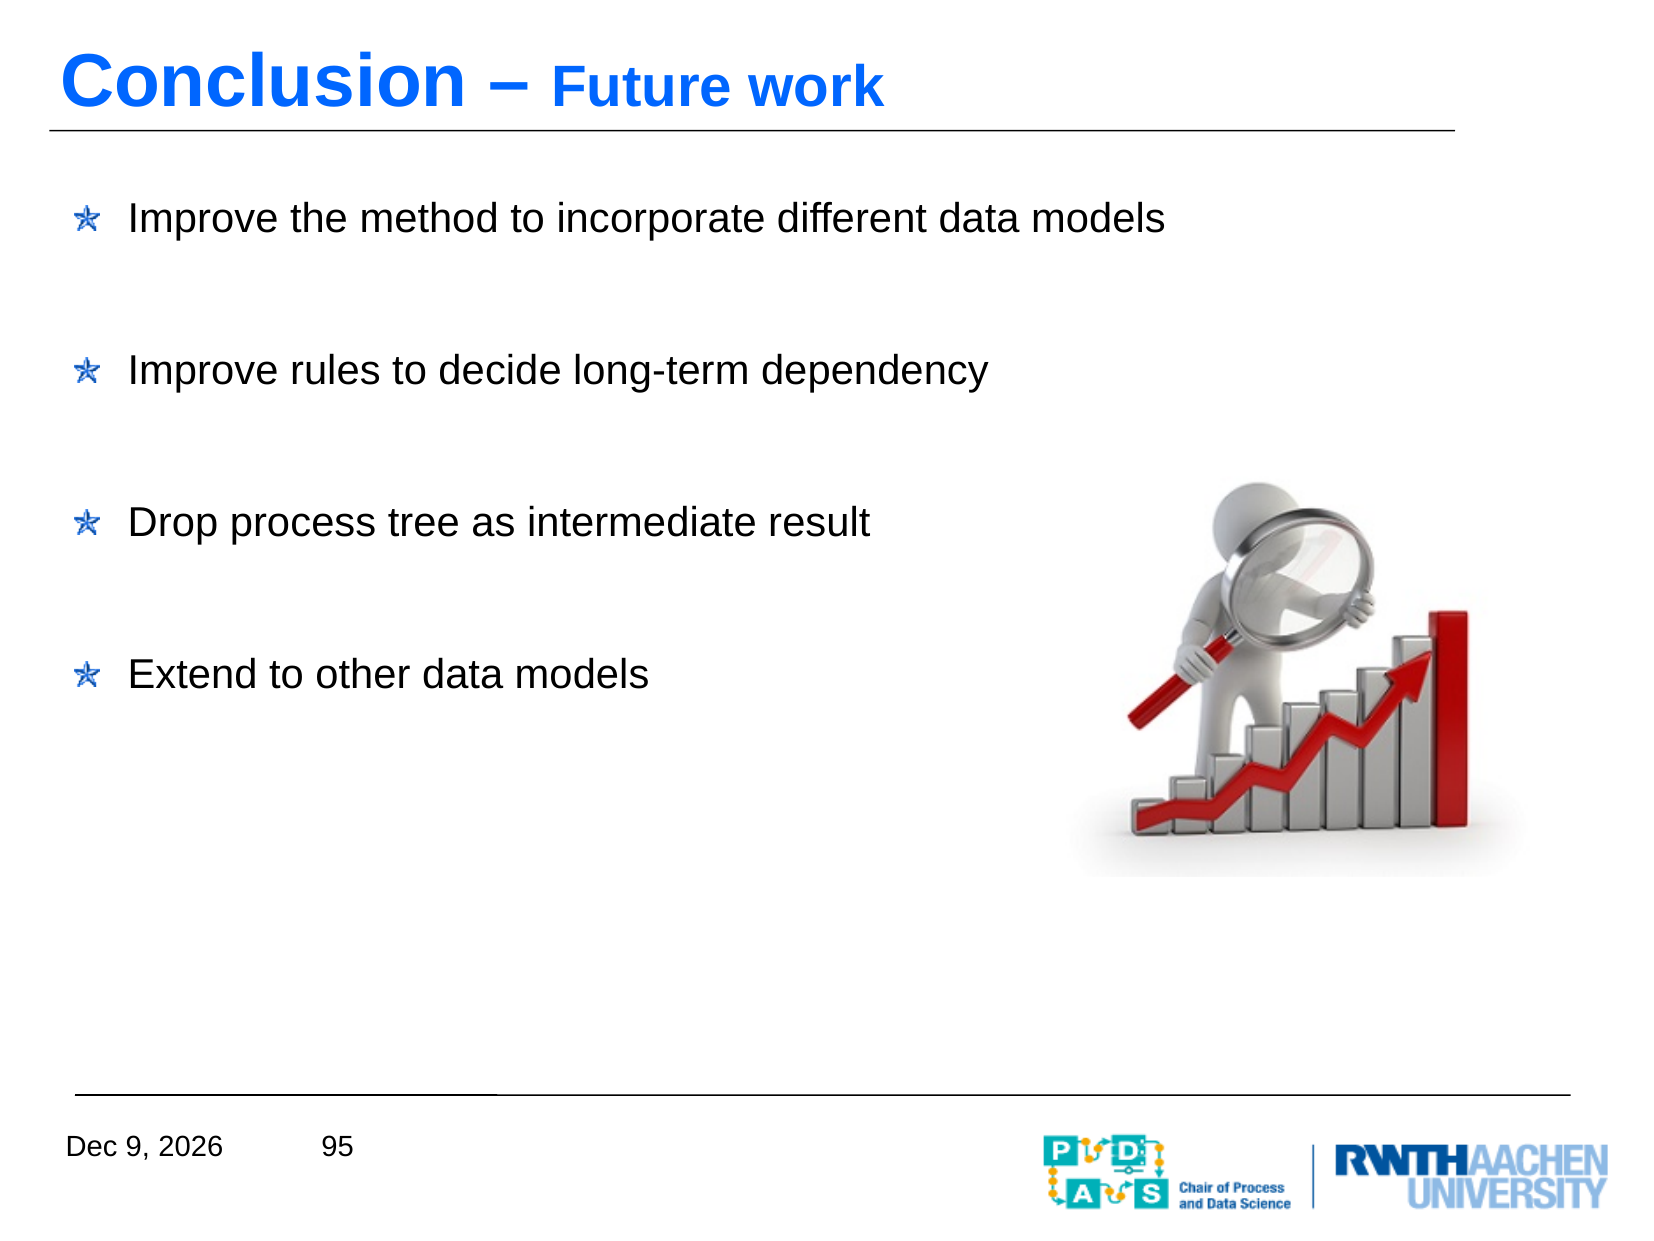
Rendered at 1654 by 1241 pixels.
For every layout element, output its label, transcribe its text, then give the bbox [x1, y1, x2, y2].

list Improve the method to incorporate different data models Improve rules to decide long-term dependency Drop process tree as intermediate result Extend to other data models [56, 195, 1261, 706]
picture [1005, 1090, 1647, 1241]
picture [1065, 449, 1531, 877]
title Conclusion – Future work [60, 30, 1549, 131]
